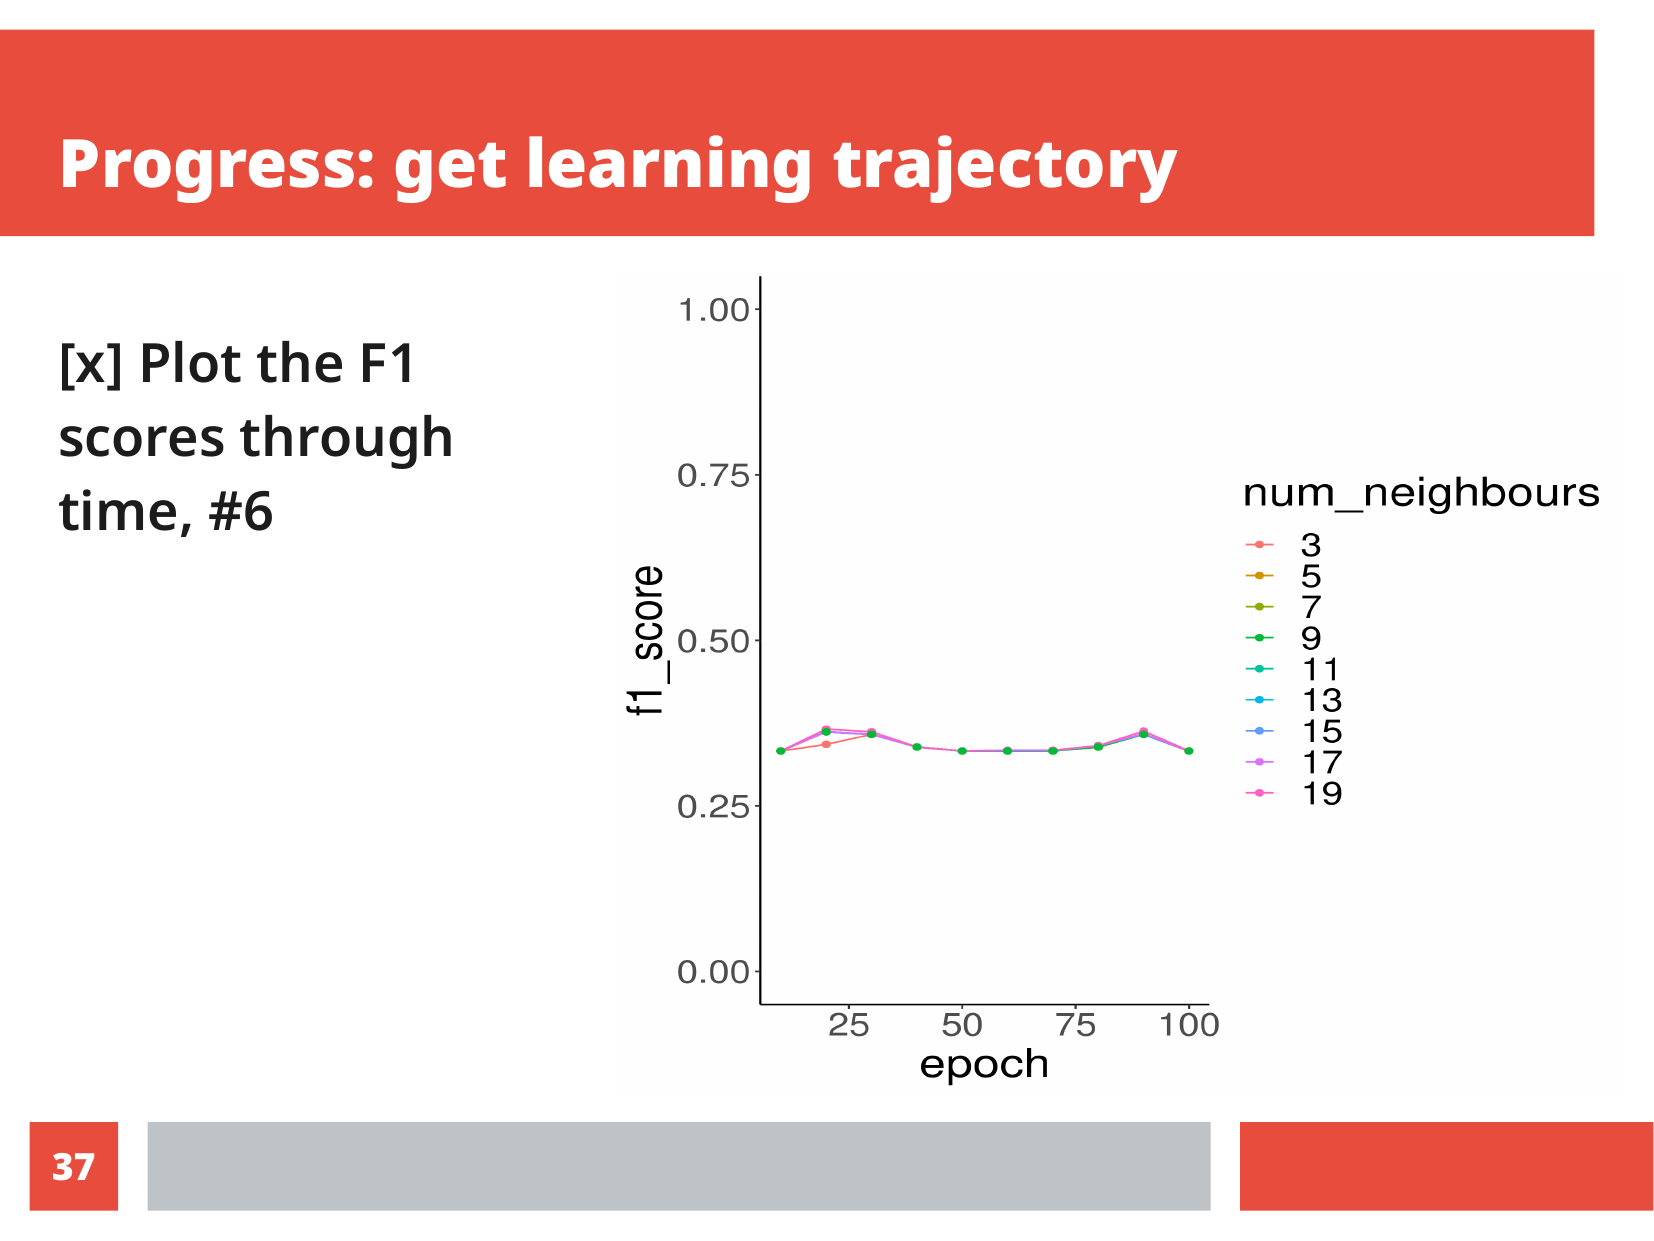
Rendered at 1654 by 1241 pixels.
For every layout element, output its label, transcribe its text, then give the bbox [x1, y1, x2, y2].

picture [615, 267, 1623, 1094]
title Progress: get learning trajectory [59, 59, 1595, 207]
list [x] Plot the F1 scores through time, #6 [58, 324, 511, 946]
